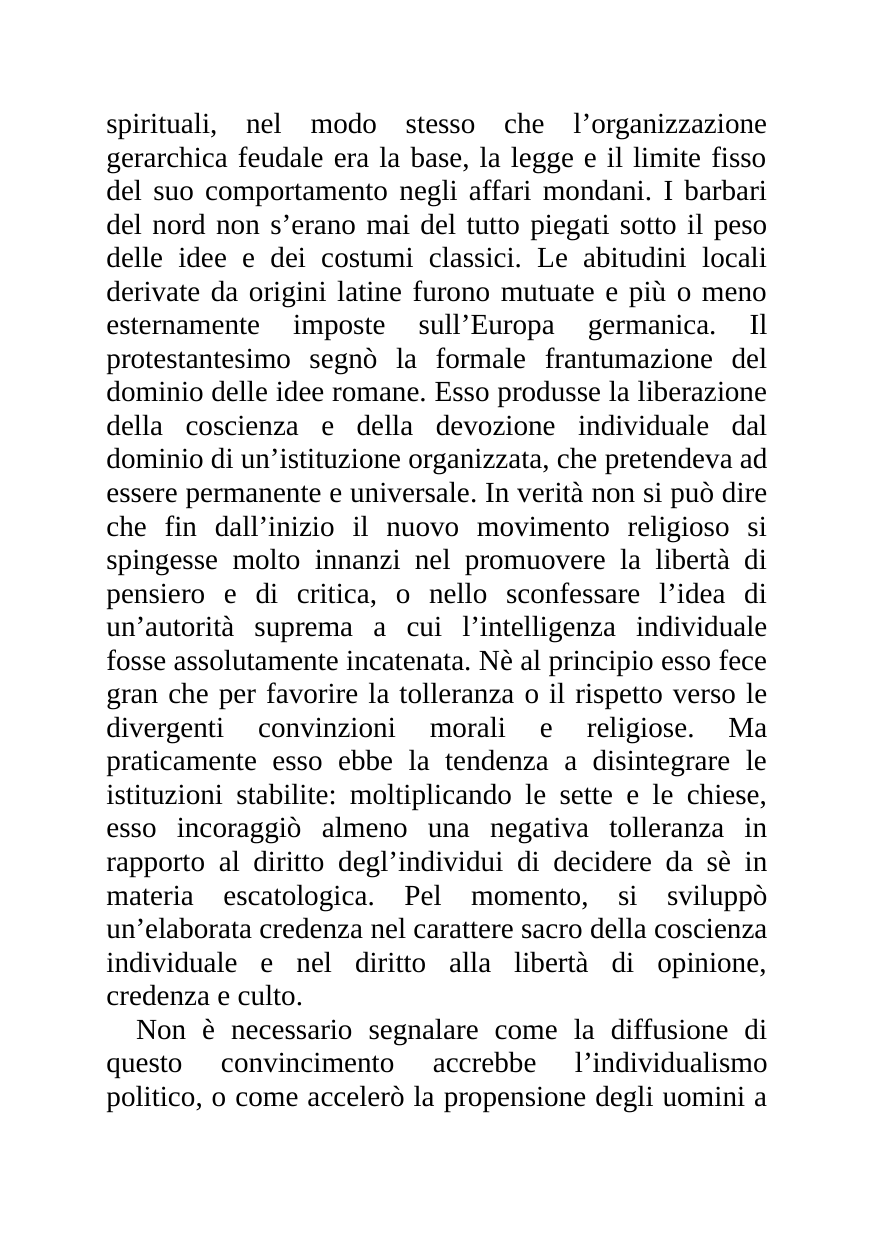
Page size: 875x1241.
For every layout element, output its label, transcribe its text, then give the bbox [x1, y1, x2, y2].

text spirituali, nel modo stesso che l’organizzazione gerarchica feudale era la base, la legge e il limite fisso del suo comportamento negli affari mondani. I barbari del nord non s’erano mai del tutto piegati sotto il peso delle idee e dei costumi classici. Le abitudini locali derivate da origini latine furono mutuate e più o meno esternamente imposte sull’Europa germanica. Il protestantesimo segnò la formale frantumazione del dominio delle idee romane. Esso produsse la liberazione della coscienza e della devozione individuale dal dominio di un’istituzione organizzata, che pretendeva ad essere permanente e universale. In verità non si può dire che fin dall’inizio il nuovo movimento religioso si spingesse molto innanzi nel promuovere la libertà di pensiero e di critica, o nello sconfessare l’idea di un’autorità suprema a cui l’intelligenza individuale fosse assolutamente incatenata. Nè al principio esso fece gran che per favorire la tolleranza o il rispetto verso le divergenti convinzioni morali e religiose. Ma praticamente esso ebbe la tendenza a disintegrare le istituzioni stabilite: moltiplicando le sette e le chiese, esso incoraggiò almeno una negativa tolleranza in rapporto al diritto degl’individui di decidere da sè in materia escatologica. Pel momento, si sviluppò un’elaborata credenza nel carattere sacro della coscienza individuale e nel diritto alla libertà di opinione, credenza e culto. [106, 106, 768, 1012]
text Non è necessario segnalare come la diffusione di questo convincimento accrebbe l’individualismo politico, o come accelerò la propensione degli uomini a [106, 1012, 768, 1112]
